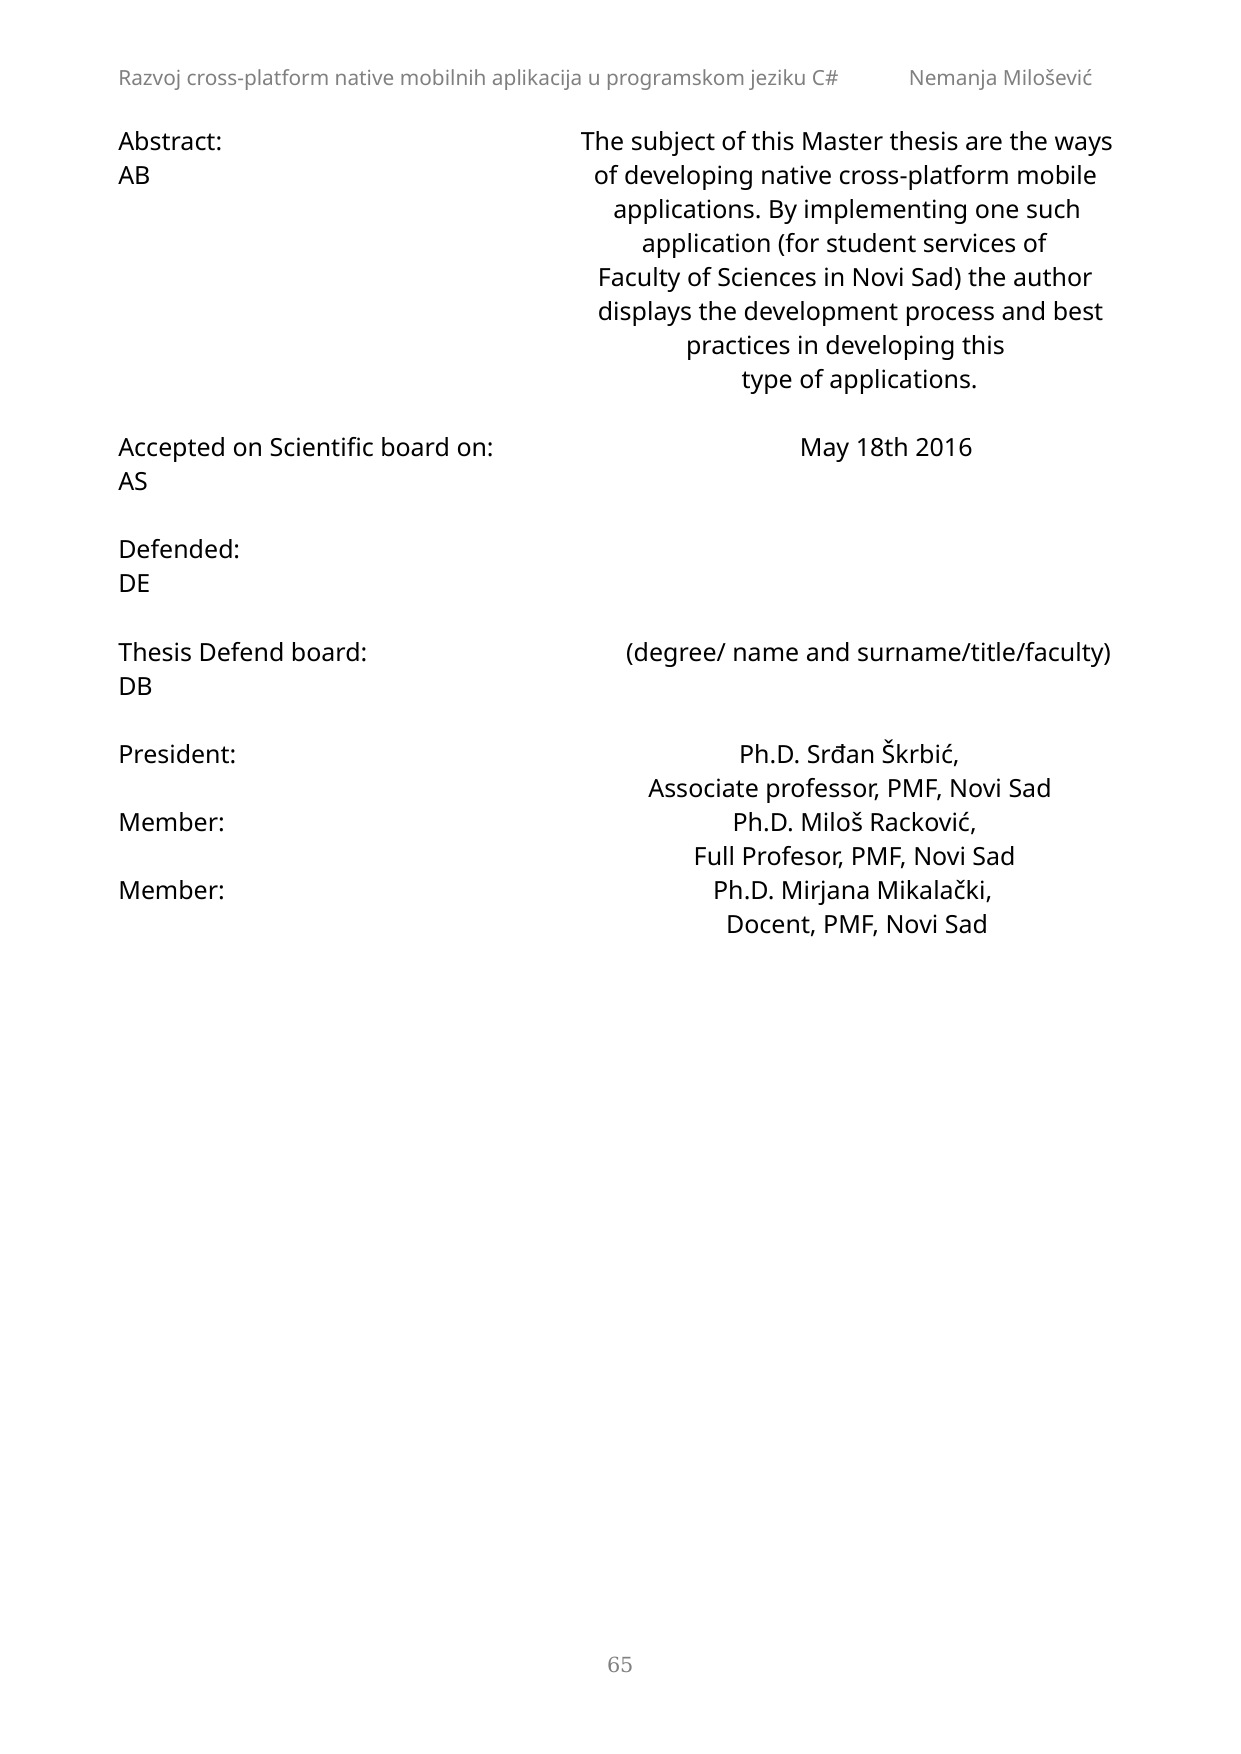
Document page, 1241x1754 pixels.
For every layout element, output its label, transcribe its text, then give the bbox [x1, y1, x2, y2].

text Member: Ph.D. Mirjana Mikalački, [118, 873, 1122, 907]
text Member: Ph.D. Miloš Racković, [118, 804, 1122, 839]
text AS [118, 464, 1122, 498]
text Abstract: The subject of this Master thesis are the ways AB of developing native cross-platform mobile applications. By implementing one such application (for student services of Faculty of Sciences in Novi Sad) the author displays the development process and best practices in developing this type of applications. [118, 123, 1122, 396]
text Accepted on Scientific board on: May 18th 2016 [118, 430, 1122, 464]
text President: Ph.D. Srđan Škrbić, [118, 736, 1122, 771]
text Thesis Defend board: (degree/ name and surname/title/faculty) [118, 634, 1122, 668]
text Docent, PMF, Novi Sad [118, 907, 1122, 941]
text Defended: [118, 532, 1122, 566]
text Full Profesor, PMF, Novi Sad [118, 839, 1122, 873]
text Associate professor, PMF, Novi Sad [118, 771, 1122, 804]
text DB [118, 668, 1122, 702]
text DE [118, 566, 1122, 600]
